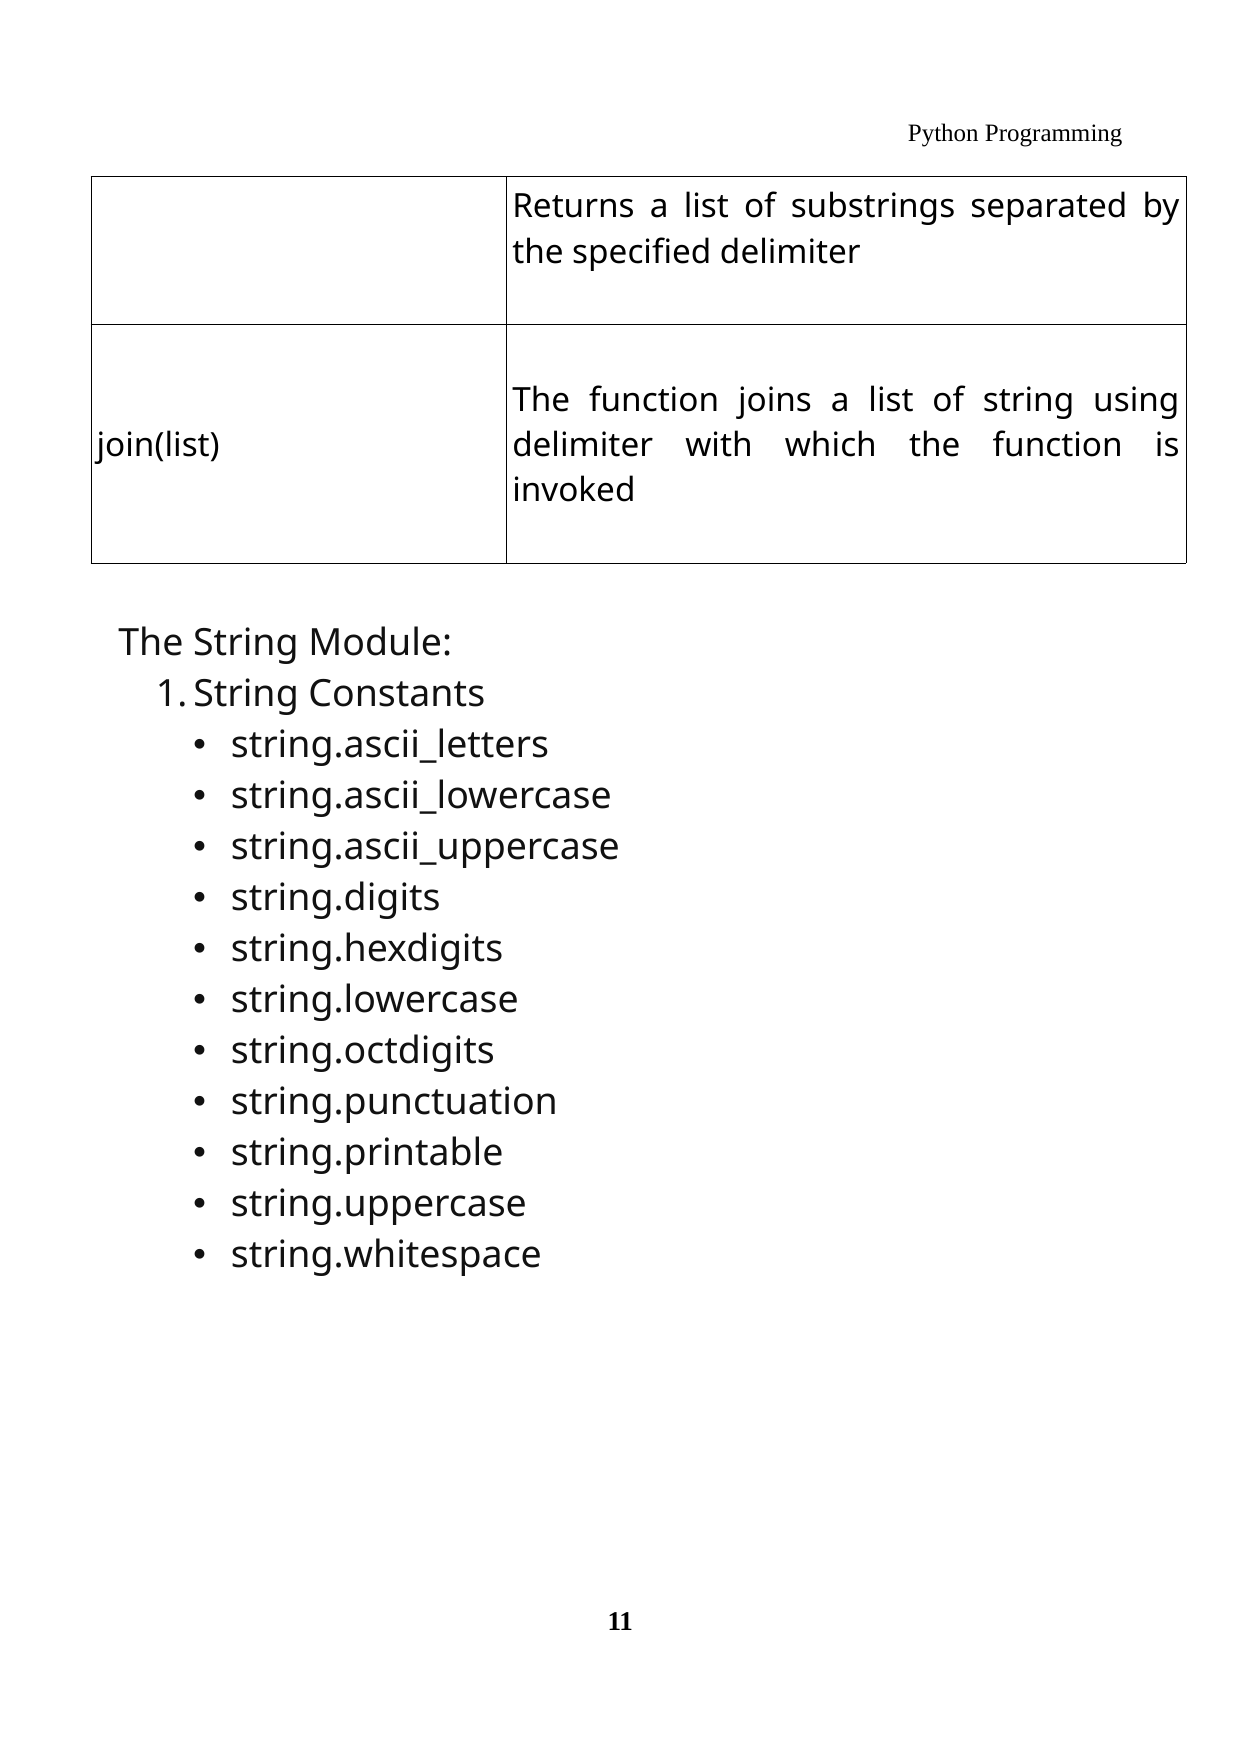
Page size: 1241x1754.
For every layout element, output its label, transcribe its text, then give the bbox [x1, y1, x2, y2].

list string.ascii_letters [193, 717, 1122, 768]
list string.ascii_lowercase [193, 768, 1122, 819]
list string.hexdigits [193, 921, 1122, 972]
table_cell The function joins a list of string using delimiter with which the function is invoked [507, 325, 1186, 563]
list string.punctuation [193, 1074, 1122, 1125]
list string.printable [193, 1125, 1122, 1176]
list string.ascii_uppercase [193, 819, 1122, 870]
table_cell join(list) [92, 325, 506, 563]
table_cell [92, 177, 506, 324]
list String Constants [156, 666, 1122, 717]
text The String Module: [118, 615, 1122, 666]
list string.whitespace [193, 1227, 1122, 1278]
list string.octdigits [193, 1023, 1122, 1074]
table_cell Returns a list of substrings separated by the specified delimiter [507, 177, 1186, 324]
list string.lowercase [193, 972, 1122, 1023]
list string.uppercase [193, 1176, 1122, 1227]
list string.digits [193, 870, 1122, 921]
